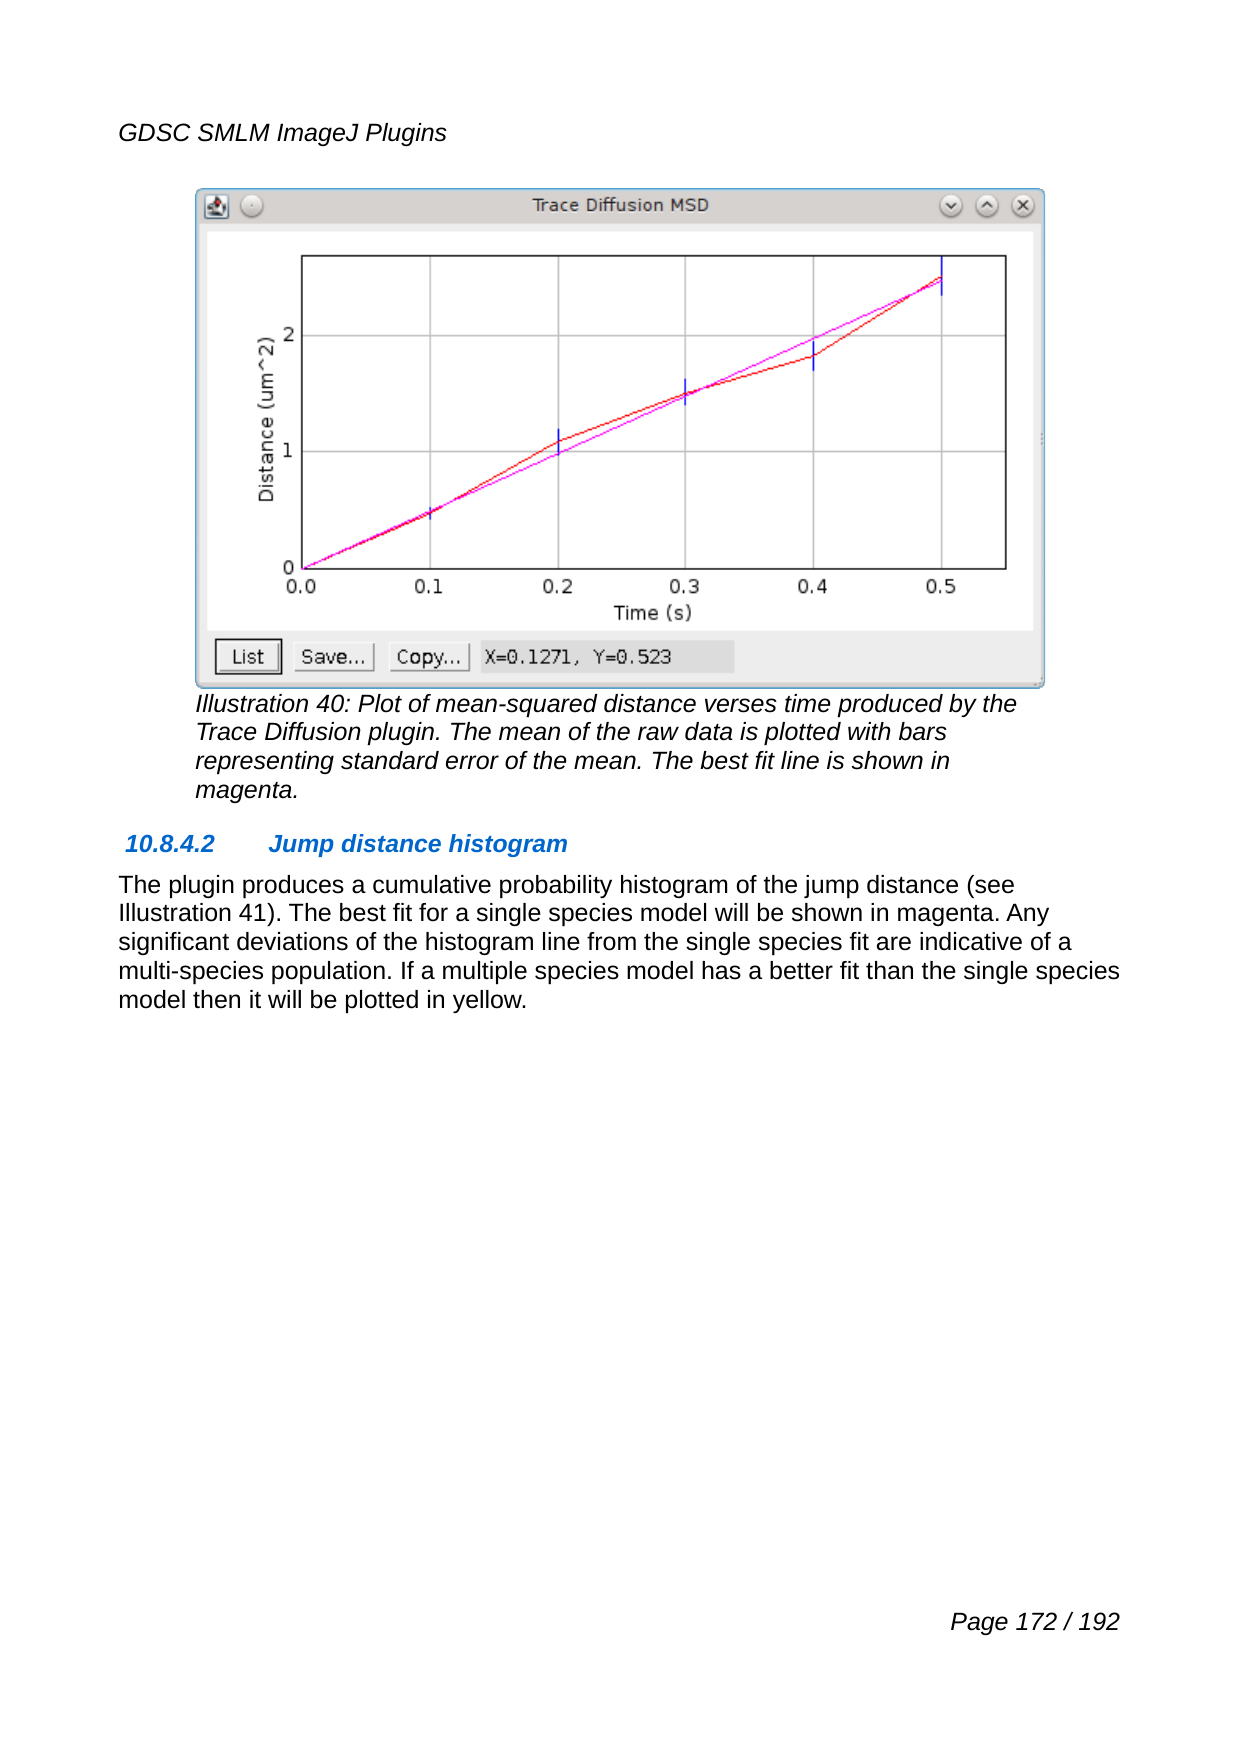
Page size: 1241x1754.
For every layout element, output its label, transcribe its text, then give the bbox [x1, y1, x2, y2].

subtitle Jump distance histogram [118, 829, 1122, 857]
picture [195, 188, 1045, 689]
text Illustration 40: Plot of mean-squared distance verses time produced by the Trace Diffusion plugin. The mean of the raw data is plotted with bars representing standard error of the mean. The best fit line is shown in magenta. [195, 689, 1045, 804]
text The plugin produces a cumulative probability histogram of the jump distance (see Illustration 41). The best fit for a single species model will be shown in magenta. Any significant deviations of the histogram line from the single species fit are indicative of a multi-species population. If a multiple species model has a better fit than the single species model then it will be plotted in yellow. [118, 870, 1122, 1013]
